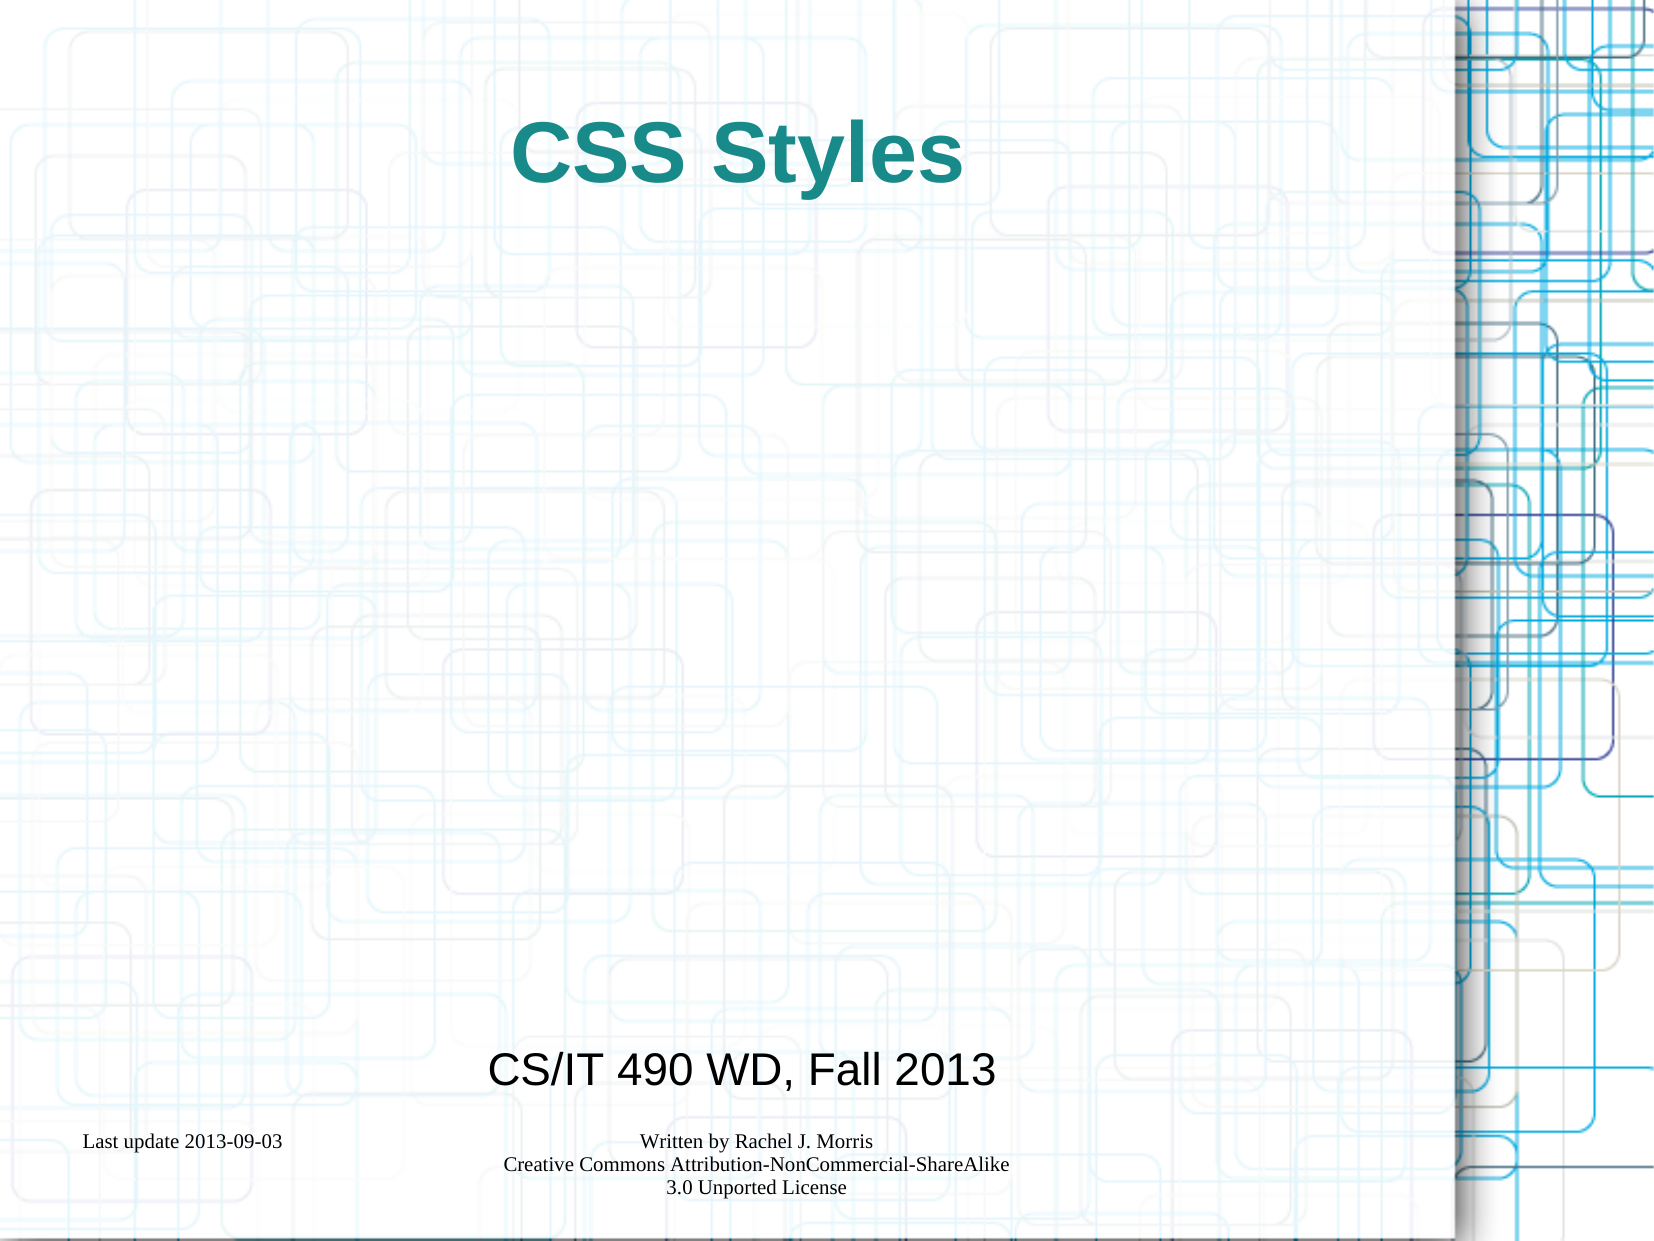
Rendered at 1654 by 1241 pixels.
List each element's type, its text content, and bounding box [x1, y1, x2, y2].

picture [0, 0, 1654, 1241]
text_box CS/IT 490 WD, Fall 2013 [75, 1043, 1410, 1096]
title CSS Styles [59, 49, 1418, 257]
